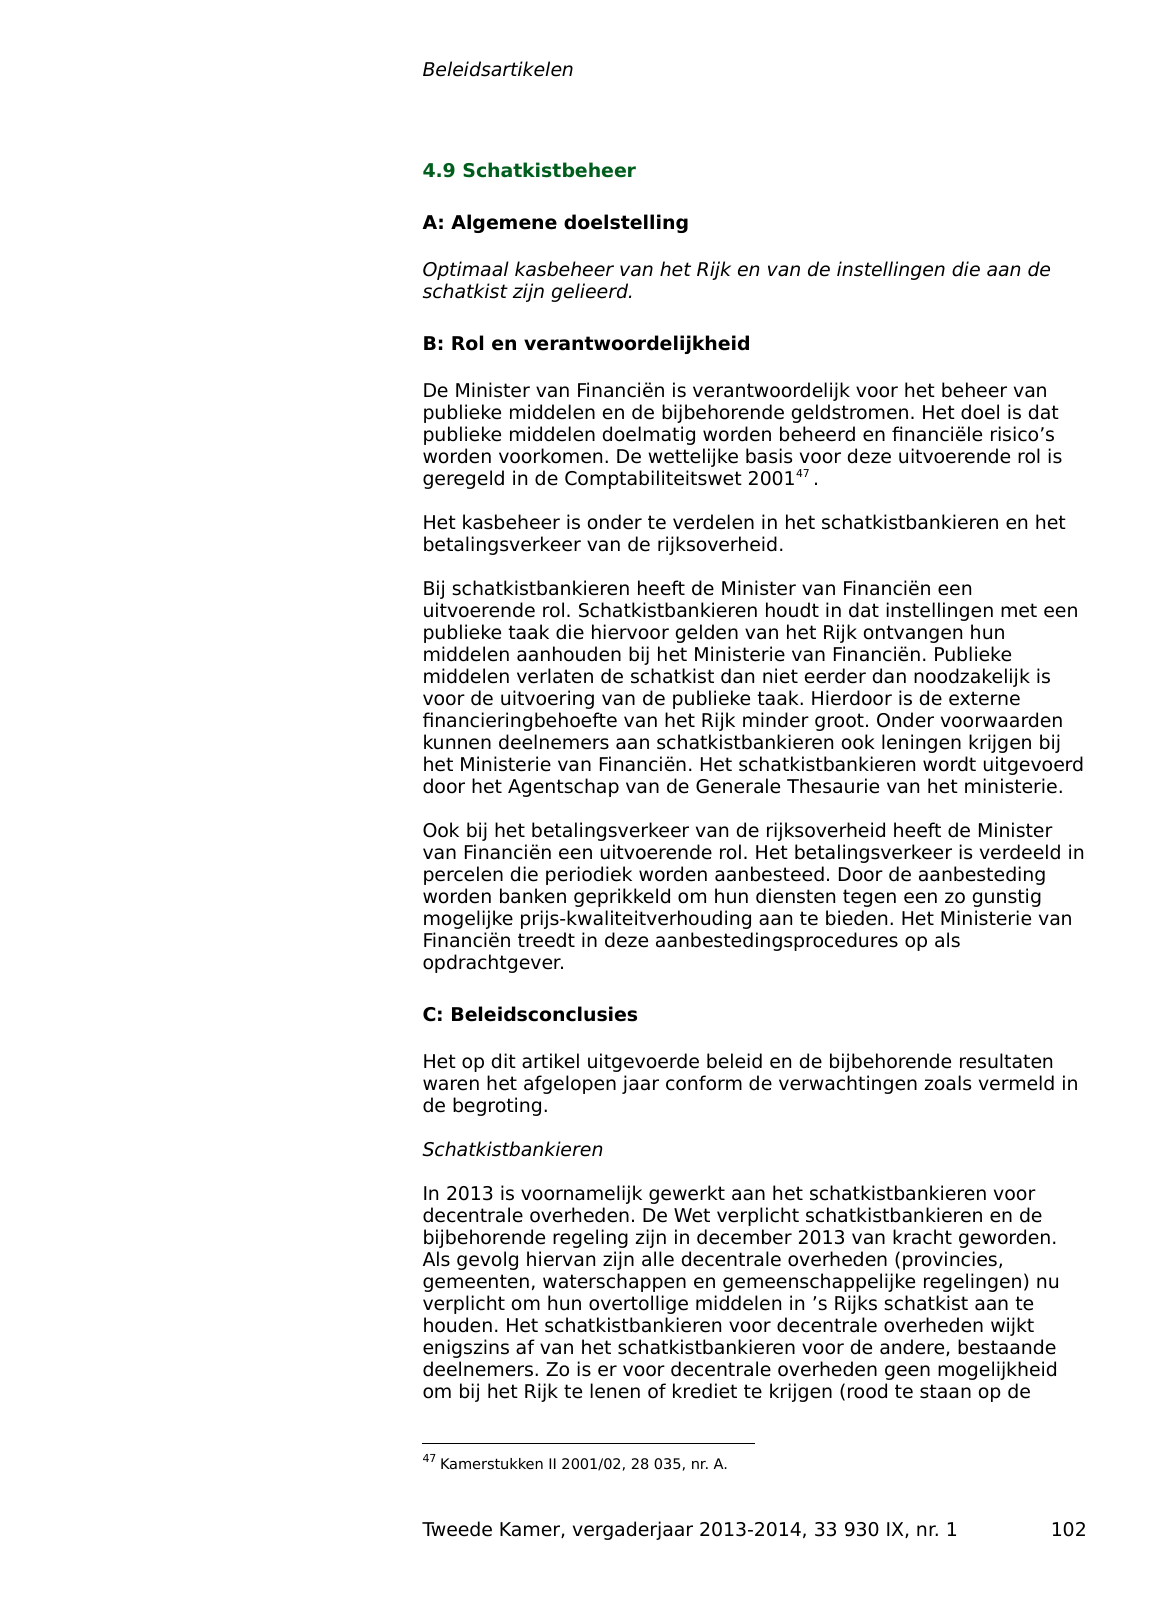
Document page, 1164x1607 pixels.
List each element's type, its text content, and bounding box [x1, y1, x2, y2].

text Het kasbeheer is onder te verdelen in het schatkistbankieren en het betalingsverkeer van de rijksoverheid. [422, 512, 1087, 556]
subtitle Schatkistbankieren [422, 1139, 1087, 1161]
text Bij schatkistbankieren heeft de Minister van Financiën een uitvoerende rol. Schatkistbankieren houdt in dat instellingen met een publieke taak die hiervoor gelden van het Rijk ontvangen hun middelen aanhouden bij het Ministerie van Financiën. Publieke middelen verlaten de schatkist dan niet eerder dan noodzakelijk is voor de uitvoering van de publieke taak. Hierdoor is de externe financieringbehoefte van het Rijk minder groot. Onder voorwaarden kunnen deelnemers aan schatkistbankieren ook leningen krijgen bij het Ministerie van Financiën. Het schatkistbankieren wordt uitgevoerd door het Agentschap van de Generale Thesaurie van het ministerie. [422, 578, 1087, 798]
text Het op dit artikel uitgevoerde beleid en de bijbehorende resultaten waren het afgelopen jaar conform de verwachtingen zoals vermeld in de begroting. [422, 1051, 1087, 1117]
subtitle B: Rol en verantwoordelijkheid [422, 333, 1087, 355]
subtitle 4.9 Schatkistbeheer [422, 160, 1087, 182]
text In 2013 is voornamelijk gewerkt aan het schatkistbankieren voor decentrale overheden. De Wet verplicht schatkistbankieren en de bijbehorende regeling zijn in december 2013 van kracht geworden. Als gevolg hiervan zijn alle decentrale overheden (provincies, gemeenten, waterschappen en gemeenschappelijke regelingen) nu verplicht om hun overtollige middelen in ’s Rijks schatkist aan te houden. Het schatkistbankieren voor decentrale overheden wijkt enigszins af van het schatkistbankieren voor de andere, bestaande deelnemers. Zo is er voor decentrale overheden geen mogelijkheid om bij het Rijk te lenen of krediet te krijgen (rood te staan op de [422, 1183, 1087, 1403]
text De Minister van Financiën is verantwoordelijk voor het beheer van publieke middelen en de bijbehorende geldstromen. Het doel is dat publieke middelen doelmatig worden beheerd en financiële risico’s worden voorkomen. De wettelijke basis voor deze uitvoerende rol is geregeld in de Comptabiliteitswet 2001. [422, 380, 1087, 490]
text Kamerstukken II 2001/02, 28 035, nr. A. [422, 1452, 1087, 1474]
subtitle A: Algemene doelstelling [422, 212, 1087, 234]
text Optimaal kasbeheer van het Rijk en van de instellingen die aan de schatkist zijn gelieerd. [422, 259, 1087, 303]
text Ook bij het betalingsverkeer van de rijksoverheid heeft de Minister van Financiën een uitvoerende rol. Het betalingsverkeer is verdeeld in percelen die periodiek worden aanbesteed. Door de aanbesteding worden banken geprikkeld om hun diensten tegen een zo gunstig mogelijke prijs-kwaliteitverhouding aan te bieden. Het Ministerie van Financiën treedt in deze aanbestedingsprocedures op als opdrachtgever. [422, 820, 1087, 974]
subtitle C: Beleidsconclusies [422, 1004, 1087, 1026]
